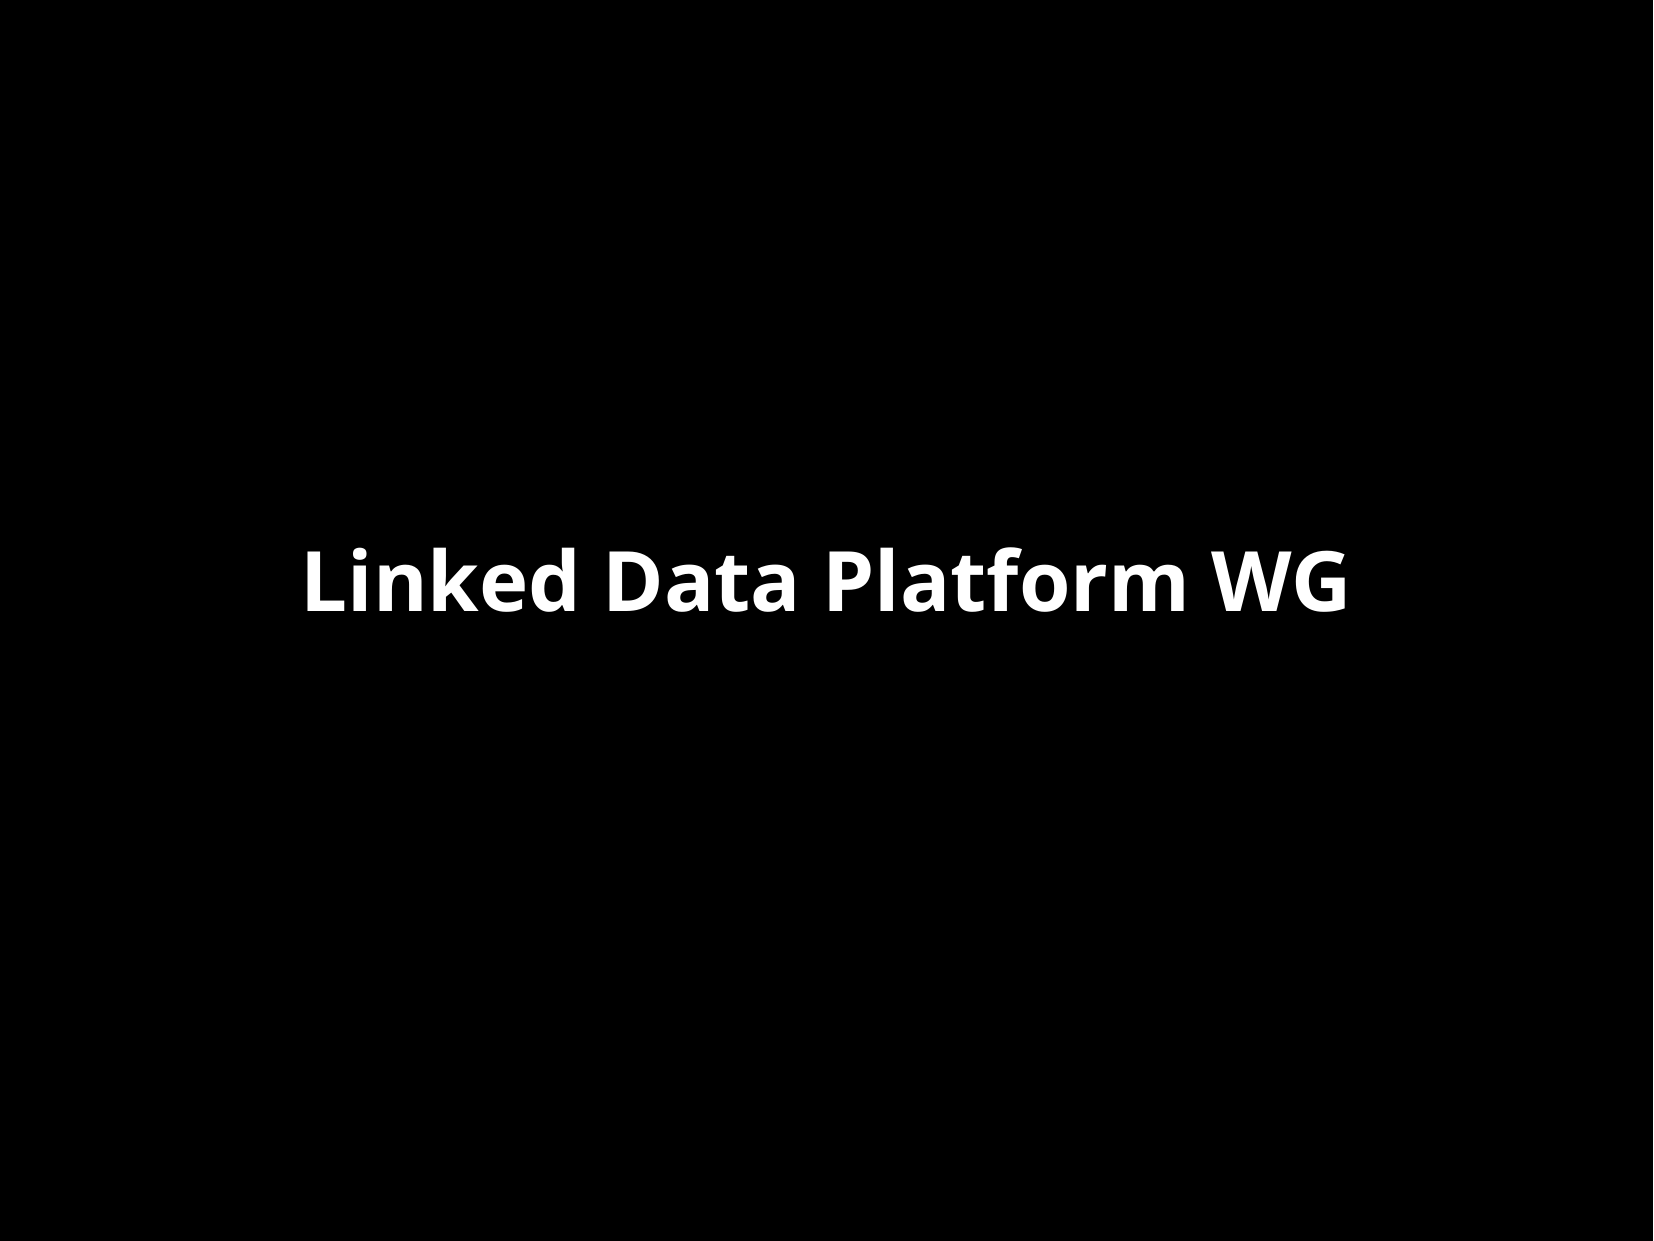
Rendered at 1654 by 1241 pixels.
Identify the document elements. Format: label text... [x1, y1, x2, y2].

subtitle Linked Data Platform WG [82, 49, 1571, 1109]
